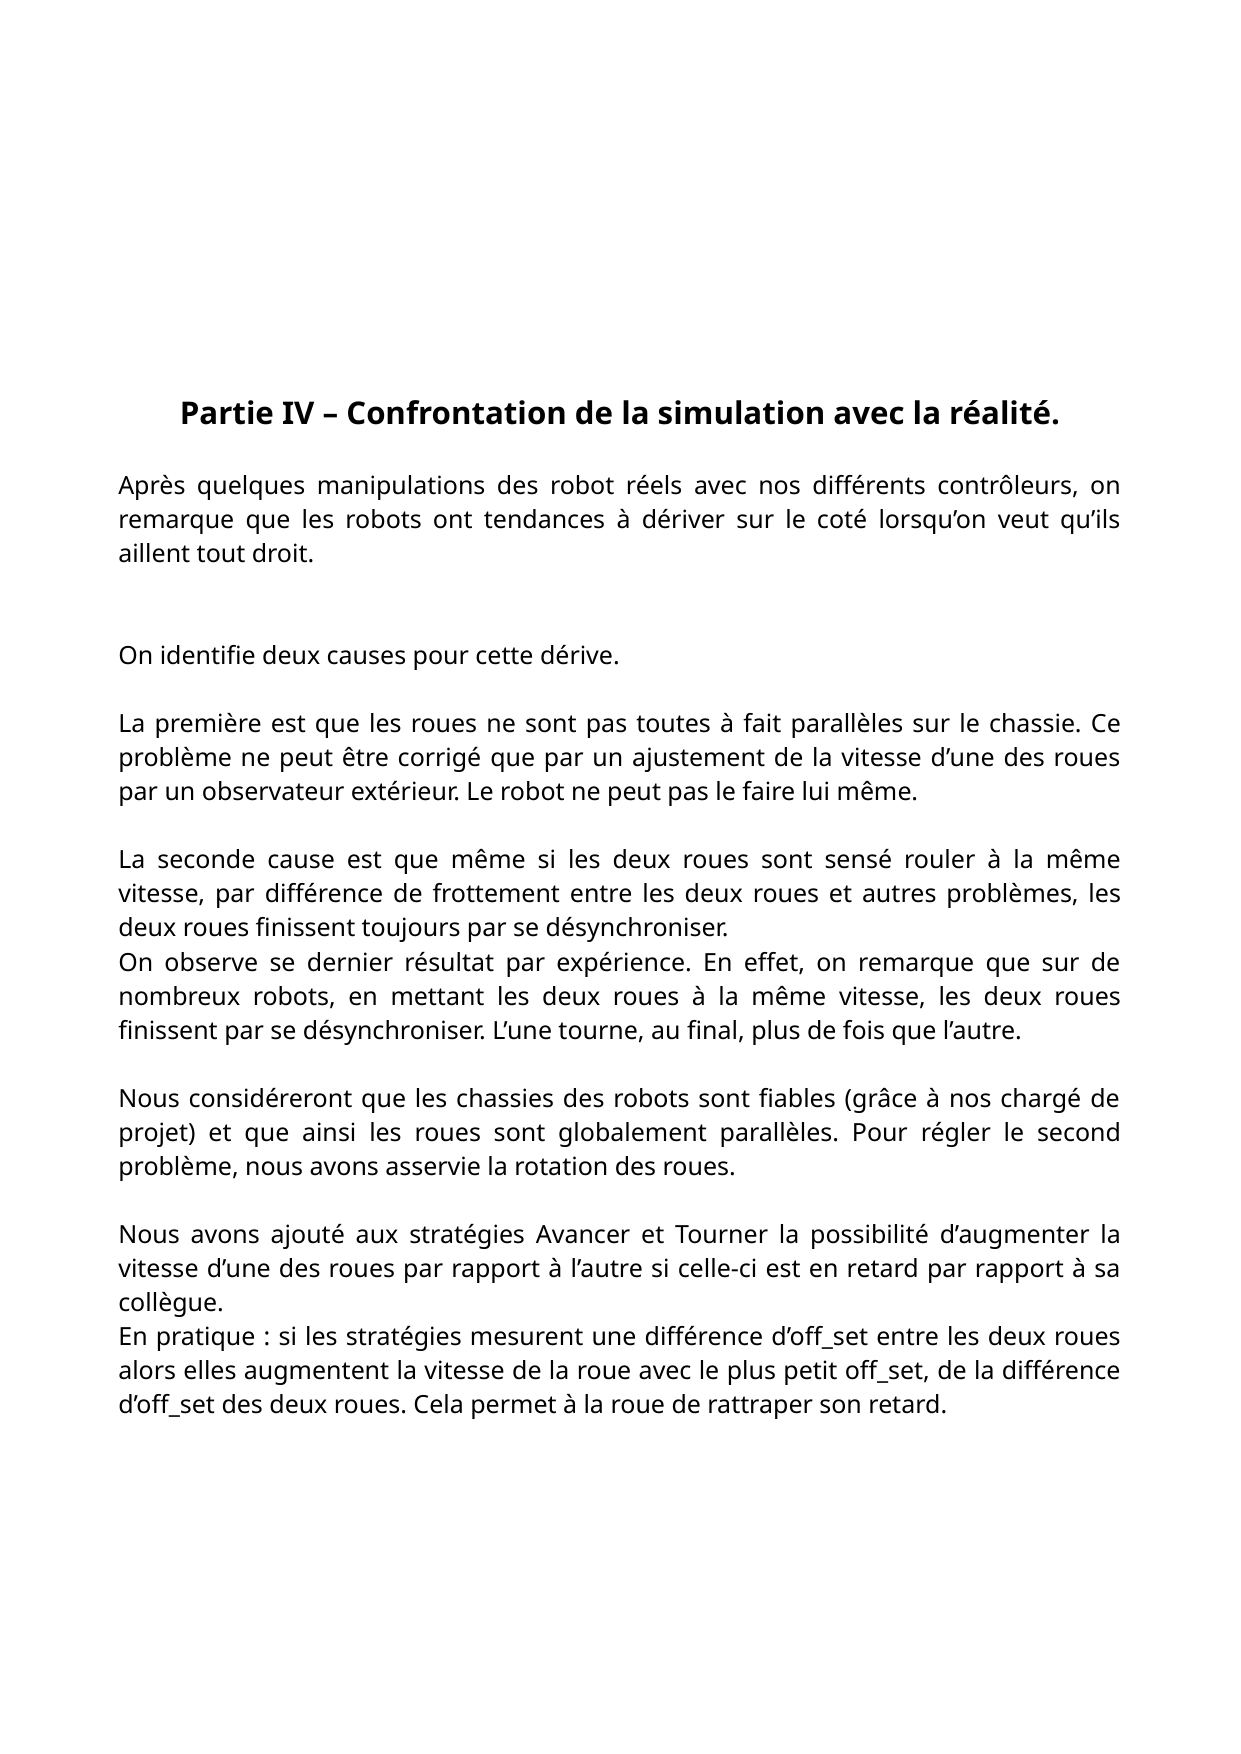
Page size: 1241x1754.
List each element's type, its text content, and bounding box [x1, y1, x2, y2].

text Partie IV – Confrontation de la simulation avec la réalité. [118, 391, 1122, 433]
text La seconde cause est que même si les deux roues sont sensé rouler à la même vitesse, par différence de frottement entre les deux roues et autres problèmes, les deux roues finissent toujours par se désynchroniser. [118, 842, 1122, 944]
text Après quelques manipulations des robot réels avec nos différents contrôleurs, on remarque que les robots ont tendances à dériver sur le coté lorsqu’on veut qu’ils aillent tout droit. [118, 467, 1122, 569]
text On identifie deux causes pour cette dérive. [118, 638, 1122, 672]
text Nous avons ajouté aux stratégies Avancer et Tourner la possibilité d’augmenter la vitesse d’une des roues par rapport à l’autre si celle-ci est en retard par rapport à sa collègue. [118, 1217, 1122, 1319]
text La première est que les roues ne sont pas toutes à fait parallèles sur le chassie. Ce problème ne peut être corrigé que par un ajustement de la vitesse d’une des roues par un observateur extérieur. Le robot ne peut pas le faire lui même. [118, 706, 1122, 808]
text On observe se dernier résultat par expérience. En effet, on remarque que sur de nombreux robots, en mettant les deux roues à la même vitesse, les deux roues finissent par se désynchroniser. L’une tourne, au final, plus de fois que l’autre. [118, 944, 1122, 1046]
text En pratique : si les stratégies mesurent une différence d’off_set entre les deux roues alors elles augmentent la vitesse de la roue avec le plus petit off_set, de la différence d’off_set des deux roues. Cela permet à la roue de rattraper son retard. [118, 1319, 1122, 1421]
text Nous considéreront que les chassies des robots sont fiables (grâce à nos chargé de projet) et que ainsi les roues sont globalement parallèles. Pour régler le second problème, nous avons asservie la rotation des roues. [118, 1080, 1122, 1183]
